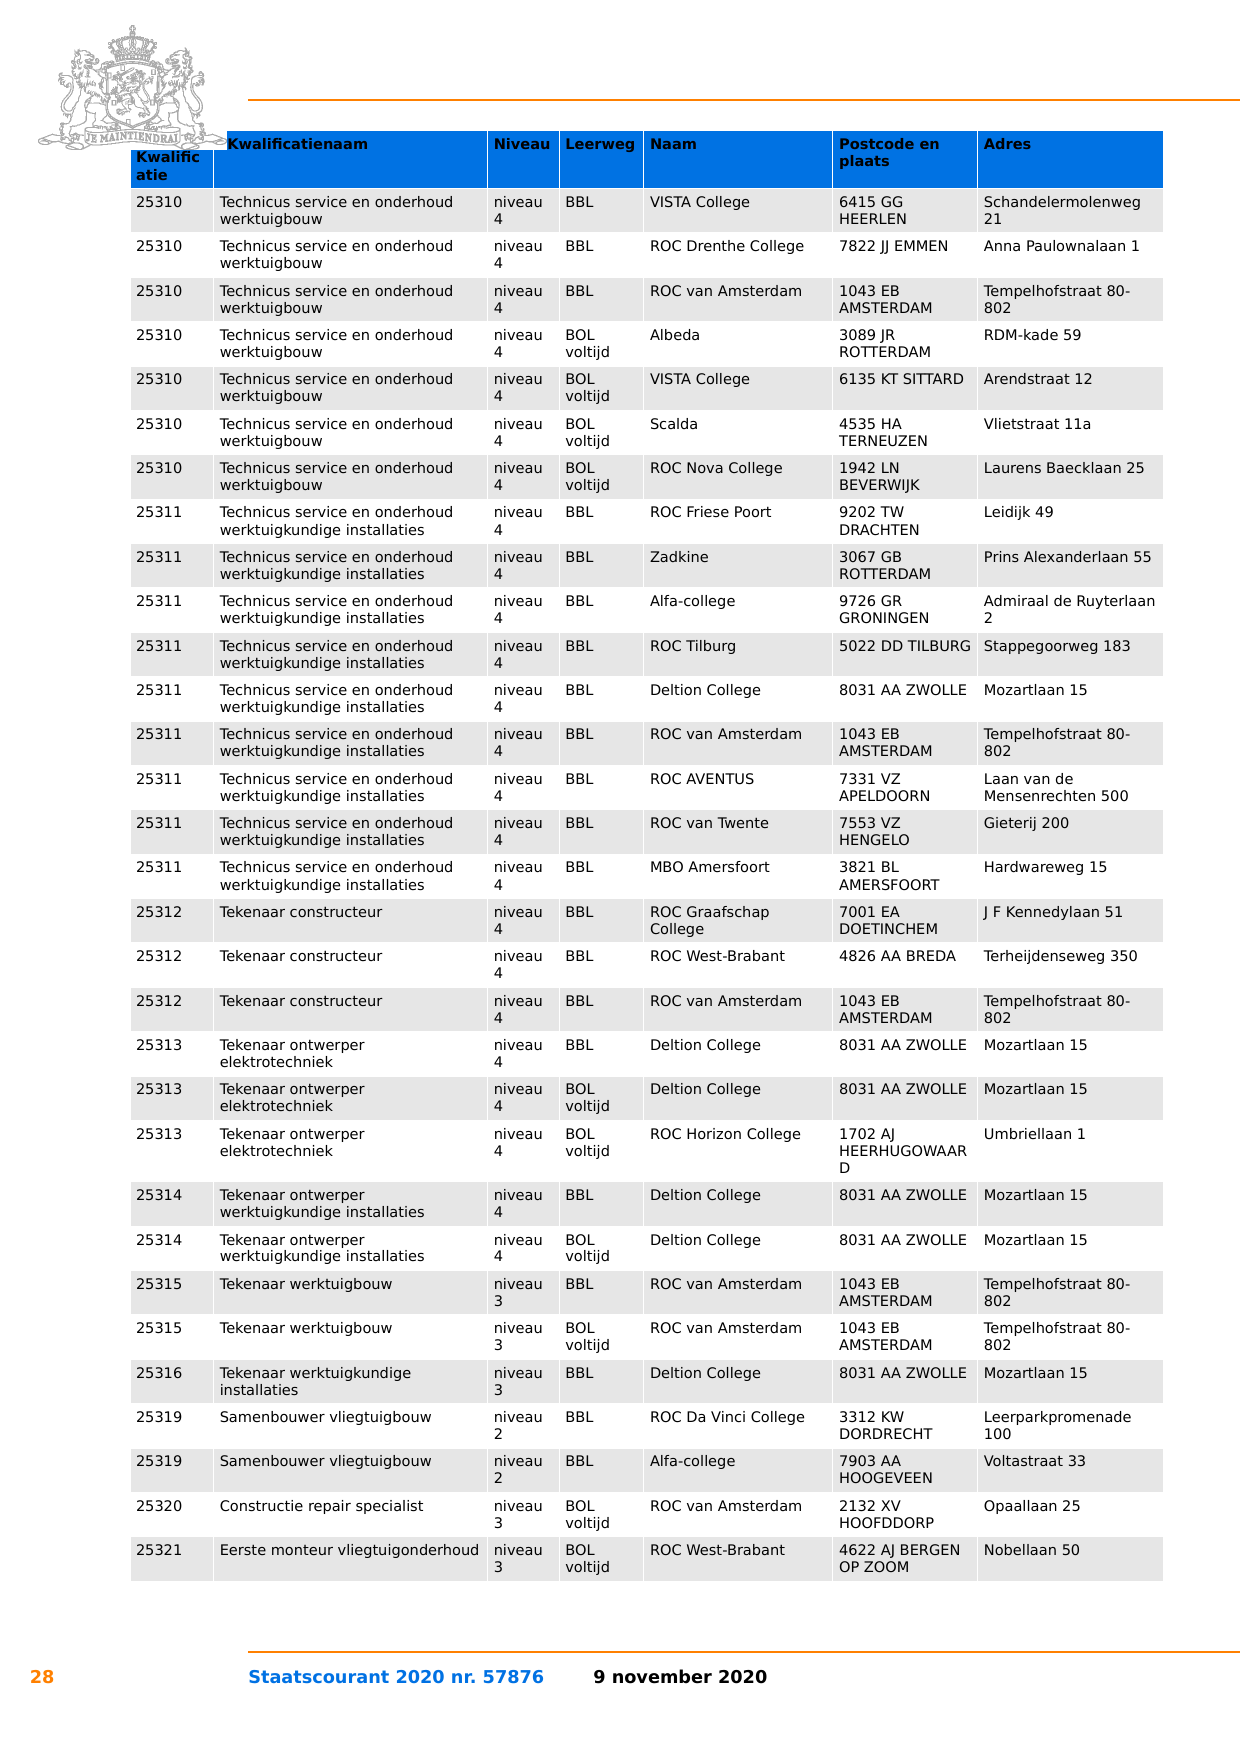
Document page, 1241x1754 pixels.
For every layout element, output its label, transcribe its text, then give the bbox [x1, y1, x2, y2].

table_cell niveau 4 [488, 810, 559, 854]
table_cell Tekenaar ontwerper werktuigkundige installaties [214, 1182, 487, 1226]
table_cell ROC Nova College [644, 455, 832, 499]
table_cell BBL [560, 1404, 643, 1447]
table_header Kwalificatienaam [214, 131, 487, 188]
table_cell Technicus service en onderhoud werktuigkundige installaties [214, 810, 487, 854]
table_cell 25314 [131, 1182, 213, 1226]
table_cell BOL voltijd [560, 411, 643, 454]
table_cell Technicus service en onderhoud werktuigkundige installaties [214, 589, 487, 632]
table_cell niveau 4 [488, 944, 559, 987]
table_cell Technicus service en onderhoud werktuigbouw [214, 367, 487, 410]
table_cell niveau 4 [488, 367, 559, 410]
table_cell BBL [560, 899, 643, 942]
table_cell BBL [560, 278, 643, 321]
table_cell 8031 AA ZWOLLE [833, 1032, 977, 1076]
table_cell 25311 [131, 810, 213, 854]
table_cell Tekenaar werktuigbouw [214, 1271, 487, 1314]
table_cell ROC West-Brabant [644, 1537, 832, 1581]
table_cell Technicus service en onderhoud werktuigbouw [214, 455, 487, 499]
table_cell ROC Graafschap College [644, 899, 832, 942]
table_cell 25310 [131, 278, 213, 321]
table_cell BOL voltijd [560, 367, 643, 410]
table_cell Umbriellaan 1 [978, 1121, 1163, 1181]
table_cell ROC West-Brabant [644, 944, 832, 987]
table_cell BBL [560, 810, 643, 854]
table_cell Hardwareweg 15 [978, 855, 1163, 898]
table_cell Technicus service en onderhoud werktuigbouw [214, 411, 487, 454]
table_cell Technicus service en onderhoud werktuigkundige installaties [214, 766, 487, 809]
table_cell Technicus service en onderhoud werktuigbouw [214, 278, 487, 321]
table_cell niveau 4 [488, 766, 559, 809]
table_cell 8031 AA ZWOLLE [833, 1227, 977, 1270]
table_cell 25311 [131, 589, 213, 632]
table_cell BBL [560, 1032, 643, 1076]
table_cell BBL [560, 633, 643, 676]
table_cell 3089 JR ROTTERDAM [833, 322, 977, 366]
table_cell VISTA College [644, 367, 832, 410]
table_cell BBL [560, 234, 643, 277]
table_cell 25311 [131, 855, 213, 898]
table_cell 25311 [131, 544, 213, 587]
table_cell niveau 3 [488, 1493, 559, 1536]
table_cell Tekenaar ontwerper werktuigkundige installaties [214, 1227, 487, 1270]
table_cell Tekenaar ontwerper elektrotechniek [214, 1121, 487, 1181]
table_cell BBL [560, 855, 643, 898]
table_cell BOL voltijd [560, 455, 643, 499]
table_cell Technicus service en onderhoud werktuigkundige installaties [214, 677, 487, 721]
table_cell 1043 EB AMSTERDAM [833, 988, 977, 1031]
table_cell 25311 [131, 500, 213, 543]
table_cell 25312 [131, 944, 213, 987]
table_cell 25315 [131, 1315, 213, 1359]
table_cell niveau 4 [488, 411, 559, 454]
table_cell 7001 EA DOETINCHEM [833, 899, 977, 942]
table_cell ROC van Amsterdam [644, 278, 832, 321]
table_cell Samenbouwer vliegtuigbouw [214, 1404, 487, 1447]
table_cell niveau 4 [488, 455, 559, 499]
table_cell 25313 [131, 1032, 213, 1076]
table_cell 1043 EB AMSTERDAM [833, 1271, 977, 1314]
table_cell 25310 [131, 189, 213, 232]
table_cell Mozartlaan 15 [978, 1360, 1163, 1403]
table_cell niveau 3 [488, 1360, 559, 1403]
table_cell Alfa-college [644, 589, 832, 632]
table_header Kwalificatie [131, 150, 213, 188]
table_cell 25312 [131, 899, 213, 942]
table_cell BBL [560, 500, 643, 543]
table_cell 4826 AA BREDA [833, 944, 977, 987]
table_cell 1043 EB AMSTERDAM [833, 722, 977, 765]
table_cell Arendstraat 12 [978, 367, 1163, 410]
table_cell BBL [560, 544, 643, 587]
table_cell 6415 GG HEERLEN [833, 189, 977, 232]
table_cell BOL voltijd [560, 1493, 643, 1536]
table_cell Technicus service en onderhoud werktuigkundige installaties [214, 544, 487, 587]
table_cell Terheijdenseweg 350 [978, 944, 1163, 987]
table_cell 3312 KW DORDRECHT [833, 1404, 977, 1447]
table_cell Technicus service en onderhoud werktuigbouw [214, 322, 487, 366]
table_cell ROC van Amsterdam [644, 1315, 832, 1359]
table_cell niveau 4 [488, 322, 559, 366]
table_cell ROC van Amsterdam [644, 988, 832, 1031]
table_cell Vlietstraat 11a [978, 411, 1163, 454]
table_cell 25312 [131, 988, 213, 1031]
table_cell 1702 AJ HEERHUGOWAARD [833, 1121, 977, 1181]
table_cell BOL voltijd [560, 1315, 643, 1359]
table_cell niveau 4 [488, 500, 559, 543]
table_cell niveau 3 [488, 1315, 559, 1359]
table_cell Tempelhofstraat 80- 802 [978, 1271, 1163, 1314]
table_cell Tempelhofstraat 80- 802 [978, 988, 1163, 1031]
table_cell BBL [560, 766, 643, 809]
table_cell 8031 AA ZWOLLE [833, 1077, 977, 1120]
table_cell Deltion College [644, 1360, 832, 1403]
table_cell Leerparkpromenade 100 [978, 1404, 1163, 1447]
table_cell niveau 2 [488, 1404, 559, 1447]
table_cell Admiraal de Ruyterlaan 2 [978, 589, 1163, 632]
table_cell ROC Da Vinci College [644, 1404, 832, 1447]
table_header Postcode en plaats [833, 131, 977, 188]
table_cell 2132 XV HOOFDDORP [833, 1493, 977, 1536]
table_cell Deltion College [644, 677, 832, 721]
table_cell 9202 TW DRACHTEN [833, 500, 977, 543]
table_cell niveau 4 [488, 544, 559, 587]
table_cell niveau 4 [488, 677, 559, 721]
table_cell Technicus service en onderhoud werktuigkundige installaties [214, 500, 487, 543]
table_cell Opaallaan 25 [978, 1493, 1163, 1536]
table_cell niveau 3 [488, 1271, 559, 1314]
table_cell 25310 [131, 322, 213, 366]
table_cell ROC Horizon College [644, 1121, 832, 1181]
table_cell 25311 [131, 722, 213, 765]
table_cell niveau 4 [488, 1121, 559, 1181]
table_cell 1043 EB AMSTERDAM [833, 278, 977, 321]
table_cell Tekenaar constructeur [214, 899, 487, 942]
table_cell 7903 AA HOOGEVEEN [833, 1449, 977, 1492]
table_cell Samenbouwer vliegtuigbouw [214, 1449, 487, 1492]
table_cell Deltion College [644, 1182, 832, 1226]
table_cell 25311 [131, 633, 213, 676]
table_cell Scalda [644, 411, 832, 454]
table_cell 25313 [131, 1121, 213, 1181]
table_cell BBL [560, 1360, 643, 1403]
table_cell Technicus service en onderhoud werktuigkundige installaties [214, 722, 487, 765]
table_cell RDM-kade 59 [978, 322, 1163, 366]
table_cell Nobellaan 50 [978, 1537, 1163, 1581]
table_cell 25310 [131, 455, 213, 499]
table_cell Eerste monteur vliegtuigonderhoud [214, 1537, 487, 1581]
table_cell VISTA College [644, 189, 832, 232]
table_cell 7822 JJ EMMEN [833, 234, 977, 277]
table_cell J F Kennedylaan 51 [978, 899, 1163, 942]
table_cell Leidijk 49 [978, 500, 1163, 543]
table_cell Mozartlaan 15 [978, 677, 1163, 721]
table_cell 25313 [131, 1077, 213, 1120]
table_cell 1942 LN BEVERWIJK [833, 455, 977, 499]
table_cell Mozartlaan 15 [978, 1182, 1163, 1226]
table_header Naam [644, 131, 832, 188]
table_header Adres [978, 131, 1163, 188]
table_cell Prins Alexanderlaan 55 [978, 544, 1163, 587]
table_cell niveau 4 [488, 1182, 559, 1226]
table_cell Tekenaar werktuigkundige installaties [214, 1360, 487, 1403]
table_cell BBL [560, 677, 643, 721]
table_cell ROC van Amsterdam [644, 1271, 832, 1314]
table_cell BOL voltijd [560, 1227, 643, 1270]
table_cell 25310 [131, 234, 213, 277]
table_cell 25316 [131, 1360, 213, 1403]
table_cell 4622 AJ BERGEN OP ZOOM [833, 1537, 977, 1581]
table_cell Tempelhofstraat 80- 802 [978, 278, 1163, 321]
table_cell Laurens Baecklaan 25 [978, 455, 1163, 499]
table_cell MBO Amersfoort [644, 855, 832, 898]
table_cell Albeda [644, 322, 832, 366]
table_cell Mozartlaan 15 [978, 1227, 1163, 1270]
table_cell Alfa-college [644, 1449, 832, 1492]
table_cell niveau 4 [488, 278, 559, 321]
table_cell niveau 4 [488, 722, 559, 765]
table_cell Tekenaar ontwerper elektrotechniek [214, 1077, 487, 1120]
table_cell niveau 4 [488, 899, 559, 942]
table_cell BBL [560, 944, 643, 987]
table_cell BOL voltijd [560, 1121, 643, 1181]
table_cell Laan van de Mensenrechten 500 [978, 766, 1163, 809]
table_cell ROC van Amsterdam [644, 1493, 832, 1536]
table_cell 25311 [131, 766, 213, 809]
table_cell Zadkine [644, 544, 832, 587]
table_cell 25310 [131, 367, 213, 410]
table_cell Tempelhofstraat 80- 802 [978, 1315, 1163, 1359]
table_cell ROC van Twente [644, 810, 832, 854]
table_cell BBL [560, 722, 643, 765]
table_cell Technicus service en onderhoud werktuigkundige installaties [214, 633, 487, 676]
table_cell Deltion College [644, 1077, 832, 1120]
table_cell Tekenaar constructeur [214, 944, 487, 987]
table_cell 8031 AA ZWOLLE [833, 1360, 977, 1403]
table_cell BBL [560, 189, 643, 232]
table_cell 5022 DD TILBURG [833, 633, 977, 676]
table_cell 8031 AA ZWOLLE [833, 1182, 977, 1226]
table_cell Constructie repair specialist [214, 1493, 487, 1536]
table_cell niveau 4 [488, 234, 559, 277]
table_cell niveau 4 [488, 1032, 559, 1076]
table_cell 4535 HA TERNEUZEN [833, 411, 977, 454]
table_header Leerweg [560, 131, 643, 188]
table_cell niveau 4 [488, 633, 559, 676]
table_cell Deltion College [644, 1032, 832, 1076]
table_cell niveau 3 [488, 1537, 559, 1581]
table_cell Stappegoorweg 183 [978, 633, 1163, 676]
table_cell 8031 AA ZWOLLE [833, 677, 977, 721]
table_cell BBL [560, 988, 643, 1031]
table_cell 25320 [131, 1493, 213, 1536]
table_cell 25321 [131, 1537, 213, 1581]
table_cell Technicus service en onderhoud werktuigbouw [214, 189, 487, 232]
table_cell BOL voltijd [560, 322, 643, 366]
table_cell 25315 [131, 1271, 213, 1314]
table_cell ROC Drenthe College [644, 234, 832, 277]
table_cell Voltastraat 33 [978, 1449, 1163, 1492]
table_cell niveau 2 [488, 1449, 559, 1492]
table_cell 6135 KT SITTARD [833, 367, 977, 410]
table_cell Schandelermolenweg 21 [978, 189, 1163, 232]
table_cell niveau 4 [488, 1227, 559, 1270]
table_cell ROC Friese Poort [644, 500, 832, 543]
table_cell BOL voltijd [560, 1537, 643, 1581]
table_cell ROC Tilburg [644, 633, 832, 676]
table_cell Anna Paulownalaan 1 [978, 234, 1163, 277]
table_cell 9726 GR GRONINGEN [833, 589, 977, 632]
table_cell Tekenaar constructeur [214, 988, 487, 1031]
table_cell 25311 [131, 677, 213, 721]
table_cell 25314 [131, 1227, 213, 1270]
table_cell BOL voltijd [560, 1077, 643, 1120]
table_cell Mozartlaan 15 [978, 1077, 1163, 1120]
table_cell ROC van Amsterdam [644, 722, 832, 765]
table_cell niveau 4 [488, 589, 559, 632]
table_cell Mozartlaan 15 [978, 1032, 1163, 1076]
table_cell 3821 BL AMERSFOORT [833, 855, 977, 898]
table_cell Gieterij 200 [978, 810, 1163, 854]
table_cell 3067 GB ROTTERDAM [833, 544, 977, 587]
table_cell niveau 4 [488, 189, 559, 232]
table_cell niveau 4 [488, 855, 559, 898]
picture [38, 25, 227, 150]
table_cell BBL [560, 1449, 643, 1492]
table_cell Tekenaar ontwerper elektrotechniek [214, 1032, 487, 1076]
table_cell 1043 EB AMSTERDAM [833, 1315, 977, 1359]
table_cell 25310 [131, 411, 213, 454]
table_cell 25319 [131, 1404, 213, 1447]
table_cell Technicus service en onderhoud werktuigbouw [214, 234, 487, 277]
table_cell 7553 VZ HENGELO [833, 810, 977, 854]
table_cell Technicus service en onderhoud werktuigkundige installaties [214, 855, 487, 898]
table_cell Deltion College [644, 1227, 832, 1270]
table_header Niveau [488, 131, 559, 188]
table_cell BBL [560, 589, 643, 632]
table_cell niveau 4 [488, 988, 559, 1031]
table_cell 7331 VZ APELDOORN [833, 766, 977, 809]
table_cell BBL [560, 1271, 643, 1314]
table_cell niveau 4 [488, 1077, 559, 1120]
table_cell BBL [560, 1182, 643, 1226]
table_cell Tempelhofstraat 80- 802 [978, 722, 1163, 765]
table_cell 25319 [131, 1449, 213, 1492]
table_cell ROC AVENTUS [644, 766, 832, 809]
table_cell Tekenaar werktuigbouw [214, 1315, 487, 1359]
